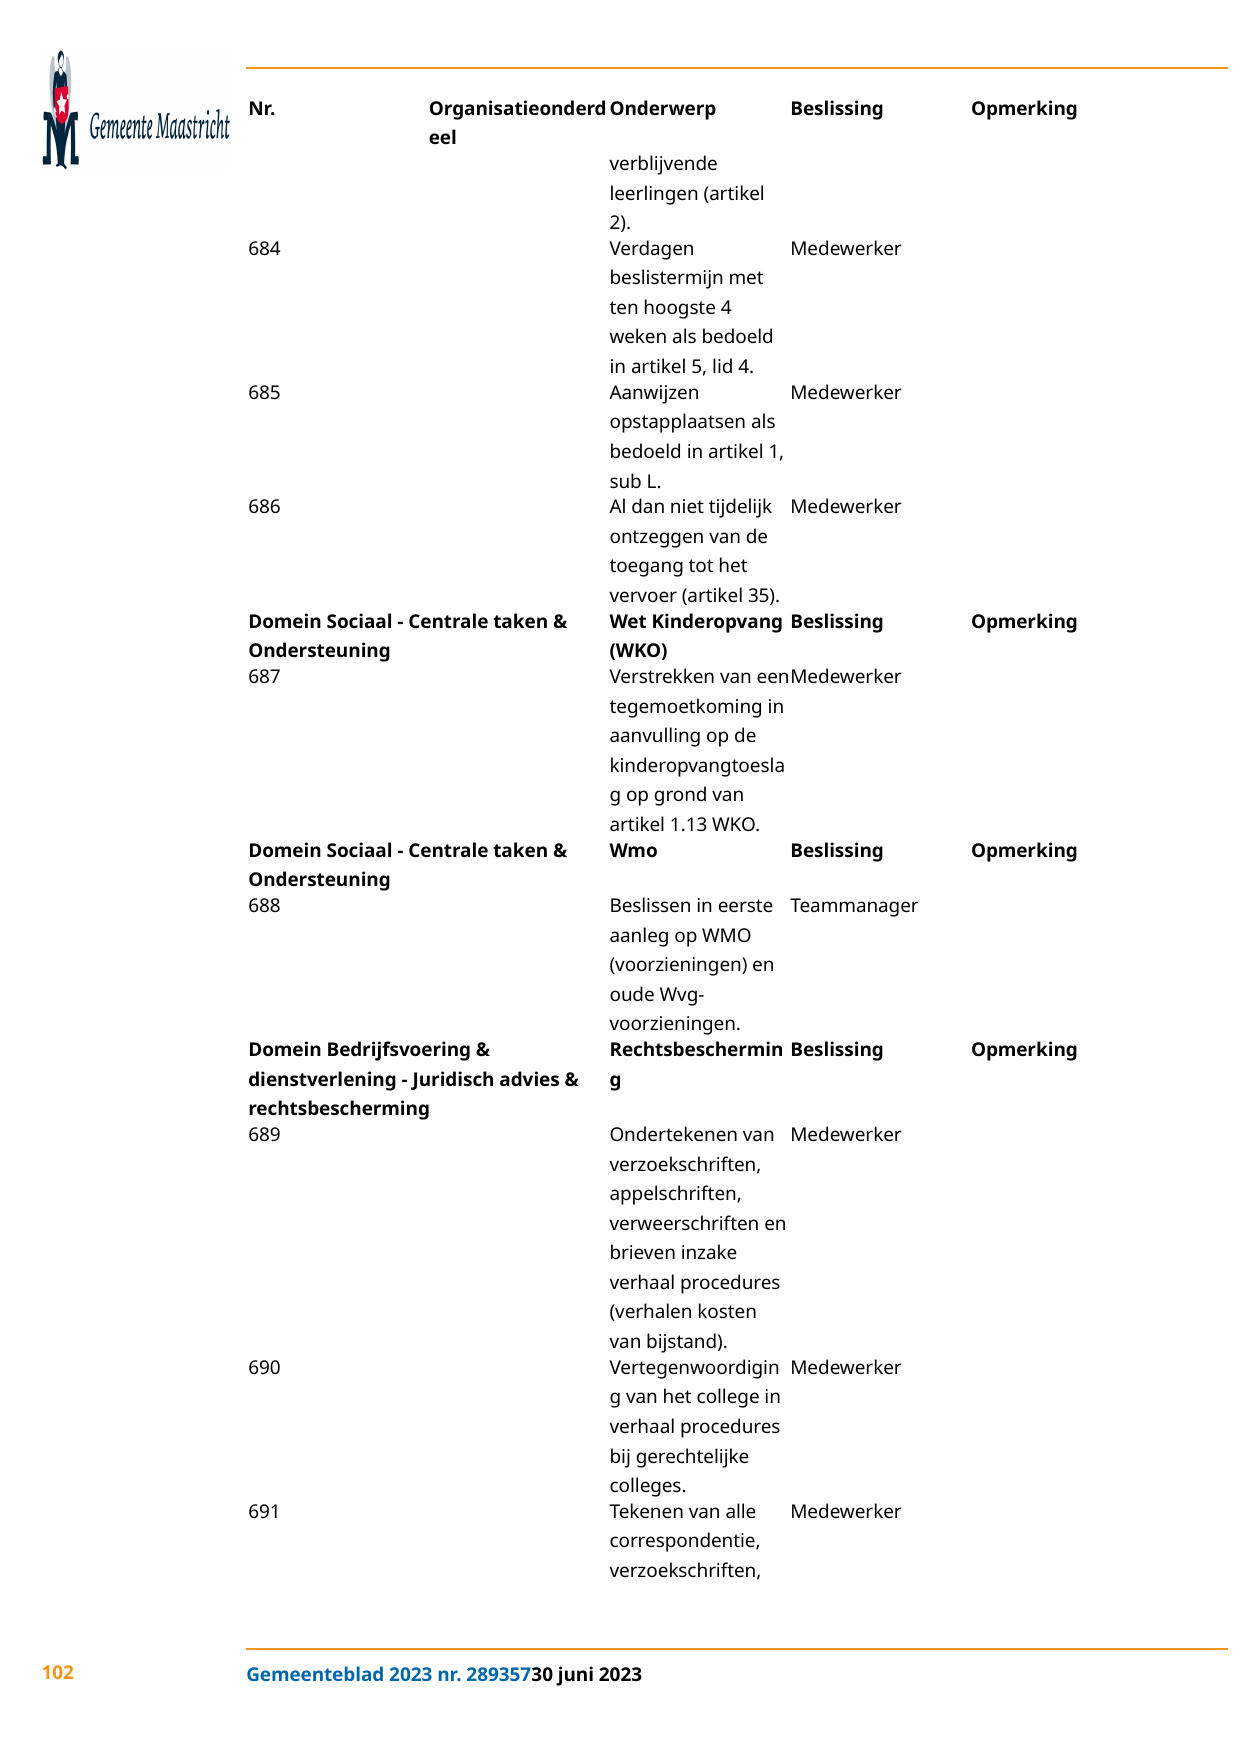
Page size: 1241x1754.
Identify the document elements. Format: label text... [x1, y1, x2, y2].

table_cell Opmerking [971, 608, 1152, 663]
table_header Nr. [248, 95, 429, 150]
table_cell Medewerker [790, 663, 971, 837]
table_cell Aanwijzen opstapplaatsen als bedoeld in artikel 1, sub L. [609, 379, 790, 493]
table_cell [971, 494, 1152, 608]
table_cell Verdagen beslistermijn met ten hoogste 4 weken als bedoeld in artikel 5, lid 4. [609, 235, 790, 379]
table_cell [429, 892, 609, 1036]
table_cell Domein Sociaal - Centrale taken & Ondersteuning [248, 608, 609, 663]
table_cell [971, 1354, 1152, 1498]
table_cell [429, 1498, 609, 1583]
table_cell Rechtsbescherming [609, 1036, 790, 1121]
table_cell Medewerker [790, 235, 971, 379]
table_cell Ondertekenen van verzoekschriften, appelschriften, verweerschriften en brieven inzake verhaal procedures (verhalen kosten van bijstand). [609, 1121, 790, 1354]
table_cell Teammanager [790, 892, 971, 1036]
table_cell [248, 150, 429, 235]
table_header Onderwerp [609, 95, 790, 150]
table_cell 686 [248, 494, 429, 608]
table_cell Beslissing [790, 1036, 971, 1121]
table_cell Beslissing [790, 837, 971, 892]
table_cell Medewerker [790, 1121, 971, 1354]
table_cell Domein Bedrijfsvoering & dienstverlening - Juridisch advies & rechtsbescherming [248, 1036, 609, 1121]
picture [41, 47, 231, 172]
table_cell Medewerker [790, 379, 971, 493]
table_cell 688 [248, 892, 429, 1036]
table_cell [429, 235, 609, 379]
table_header Opmerking [971, 95, 1152, 150]
table_cell [971, 150, 1152, 235]
table_cell Wet Kinderopvang (WKO) [609, 608, 790, 663]
table_cell [429, 663, 609, 837]
table_cell Medewerker [790, 1354, 971, 1498]
table_cell Opmerking [971, 837, 1152, 892]
table_cell 691 [248, 1498, 429, 1583]
table_cell [971, 663, 1152, 837]
table_cell [971, 235, 1152, 379]
table_cell Verstrekken van een tegemoetkoming in aanvulling op de kinderopvangtoeslag op grond van artikel 1.13 WKO. [609, 663, 790, 837]
table_cell Al dan niet tijdelijk ontzeggen van de toegang tot het vervoer (artikel 35). [609, 494, 790, 608]
table_cell 690 [248, 1354, 429, 1498]
table_cell [429, 1121, 609, 1354]
table_cell Domein Sociaal - Centrale taken & Ondersteuning [248, 837, 609, 892]
table_cell Tekenen van alle correspondentie, verzoekschriften, [609, 1498, 790, 1583]
table_cell verblijvende leerlingen (artikel 2). [609, 150, 790, 235]
table_cell Opmerking [971, 1036, 1152, 1121]
table_cell Medewerker [790, 1498, 971, 1583]
table_cell Beslissing [790, 608, 971, 663]
table_header Organisatieonderdeel [429, 95, 609, 150]
table_cell [429, 150, 609, 235]
table_cell Vertegenwoordiging van het college in verhaal procedures bij gerechtelijke colleges. [609, 1354, 790, 1498]
table_cell [971, 1498, 1152, 1583]
table_cell [971, 379, 1152, 493]
table_cell Medewerker [790, 494, 971, 608]
table_cell 689 [248, 1121, 429, 1354]
table_cell 684 [248, 235, 429, 379]
table_cell [790, 150, 971, 235]
table_cell 685 [248, 379, 429, 493]
table_cell [429, 1354, 609, 1498]
table_cell [971, 1121, 1152, 1354]
table_cell Wmo [609, 837, 790, 892]
table_header Beslissing [790, 95, 971, 150]
table_cell [971, 892, 1152, 1036]
table_cell 687 [248, 663, 429, 837]
table_cell Beslissen in eerste aanleg op WMO (voorzieningen) en oude Wvg-voorzieningen. [609, 892, 790, 1036]
table_cell [429, 379, 609, 493]
table_cell [429, 494, 609, 608]
